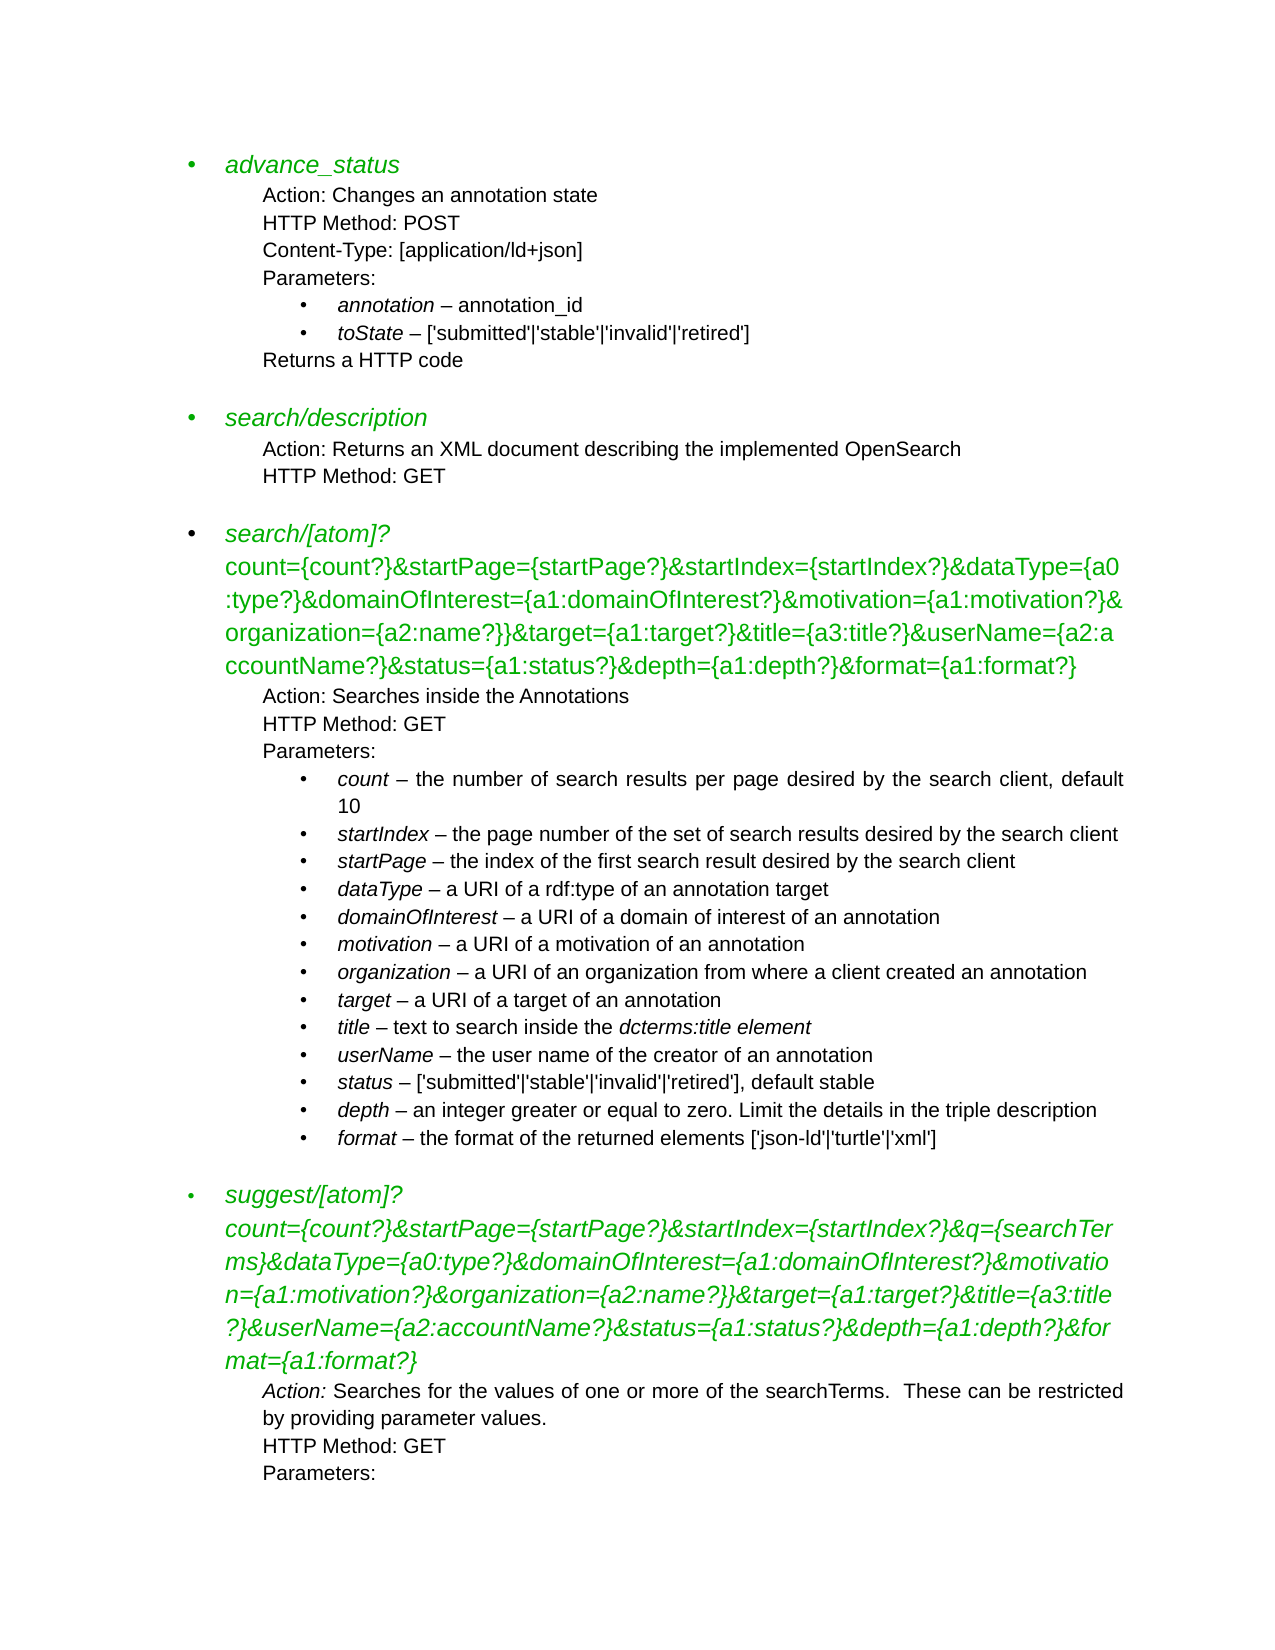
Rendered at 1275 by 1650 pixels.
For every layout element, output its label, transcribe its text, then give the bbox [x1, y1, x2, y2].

list toState – ['submitted'|'stable'|'invalid'|'retired'] [300, 321, 1125, 345]
list HTTP Method: POST [225, 211, 1125, 234]
list search/description [187, 403, 1125, 432]
list userName – the user name of the creator of an annotation [300, 1043, 1125, 1067]
list Action: Searches inside the Annotations [225, 684, 1125, 708]
list annotation – annotation_id [300, 293, 1125, 317]
list suggest/[atom]?count={count?}&startPage={startPage?}&startIndex={startIndex?}&q={searchTerms}&dataType={a0:type?}&domainOfInterest={a1:domainOfInterest?}&motivation={a1:motivation?}&organization={a2:name?}}&target={a1:target?}&title={a3:title?}&userName={a2:accountName?}&status={a1:status?}&depth={a1:depth?}&format={a1:format?} [187, 1181, 1125, 1374]
list count – the number of search results per page desired by the search client, default 10 [300, 767, 1125, 818]
list HTTP Method: GET [225, 712, 1125, 736]
list organization – a URI of an organization from where a client created an annotation [300, 960, 1125, 984]
list format – the format of the returned elements ['json-ld'|'turtle'|'xml'] [300, 1125, 1125, 1149]
list Returns a HTTP code [225, 348, 1125, 372]
list Parameters: [225, 739, 1125, 763]
list title – text to search inside the dcterms:title element [300, 1015, 1125, 1039]
list HTTP Method: GET [225, 1434, 1125, 1458]
list Action: Returns an XML document describing the implemented OpenSearch [225, 436, 1125, 460]
list Action: Changes an annotation state [225, 183, 1125, 207]
list startIndex – the page number of the set of search results desired by the search client [300, 822, 1125, 846]
list depth – an integer greater or equal to zero. Limit the details in the triple description [300, 1098, 1125, 1122]
list search/[atom]?count={count?}&startPage={startPage?}&startIndex={startIndex?}&dataType={a0:type?}&domainOfInterest={a1:domainOfInterest?}&motivation={a1:motivation?}&organization={a2:name?}}&target={a1:target?}&title={a3:title?}&userName={a2:accountName?}&status={a1:status?}&depth={a1:depth?}&format={a1:format?} [187, 519, 1125, 680]
list Action: Searches for the values of one or more of the searchTerms. These can be restricted by providing parameter values. [225, 1379, 1125, 1430]
list dataType – a URI of a rdf:type of an annotation target [300, 877, 1125, 901]
list domainOfInterest – a URI of a domain of interest of an annotation [300, 904, 1125, 929]
list motivation – a URI of a motivation of an annotation [300, 932, 1125, 956]
list status – ['submitted'|'stable'|'invalid'|'retired'], default stable [300, 1070, 1125, 1094]
text HTTP Method: GET [233, 464, 1125, 488]
list Parameters: [225, 266, 1125, 289]
list target – a URI of a target of an annotation [300, 987, 1125, 1011]
list startPage – the index of the first search result desired by the search client [300, 849, 1125, 873]
list Parameters: [225, 1461, 1125, 1485]
list advance_status [187, 150, 1125, 179]
list Content-Type: [application/ld+json] [225, 238, 1125, 262]
